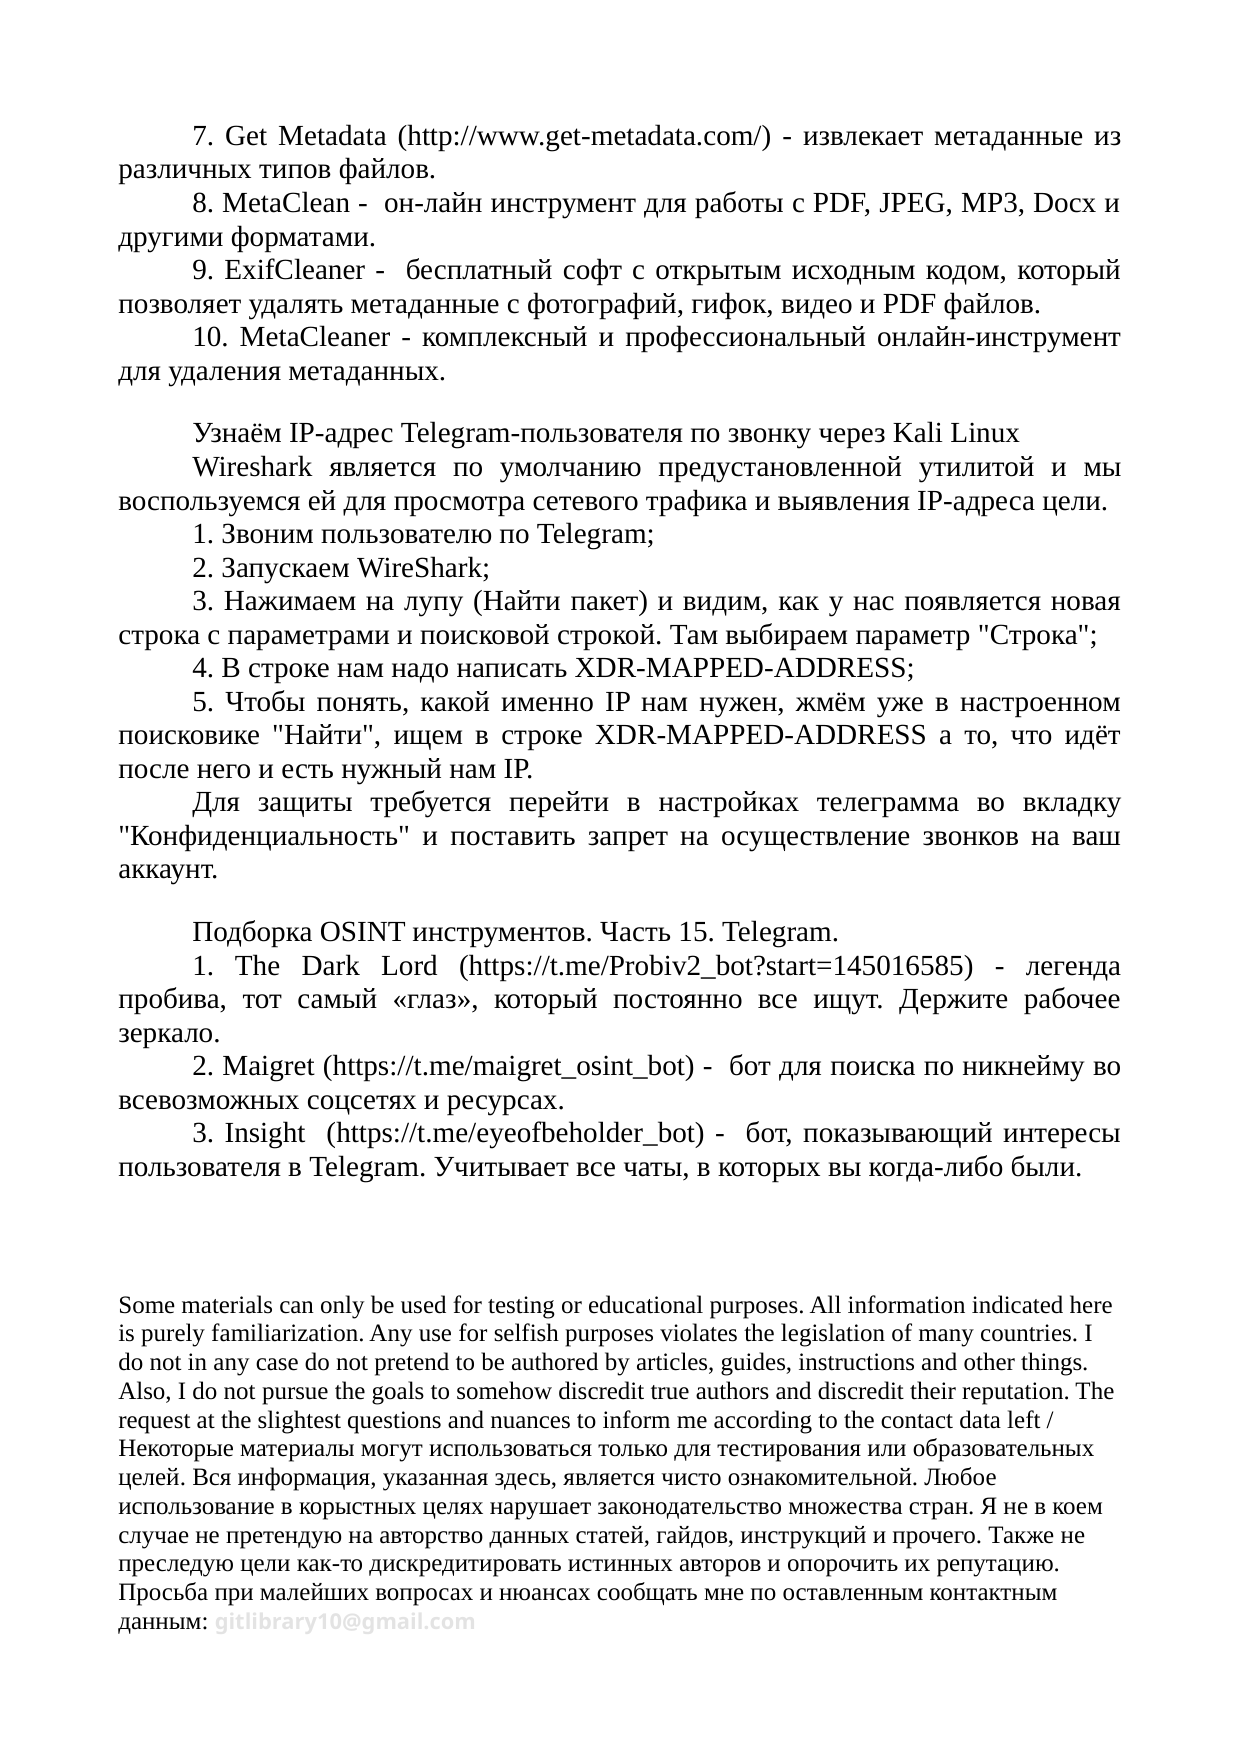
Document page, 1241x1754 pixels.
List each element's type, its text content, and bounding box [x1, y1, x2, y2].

text 7. Get Metadata (http://www.get-metadata.com/) - извлекает метаданные из различных типов файлов. [118, 118, 1122, 185]
text 3. Нажимаем на лупу (Найти пакет) и видим, как у нас появляется новая строка с параметрами и поисковой строкой. Там выбираем параметр "Строка"; [118, 583, 1122, 650]
text 4. В строке нам надо написать XDR-MAPPED-ADDRESS; [118, 650, 1122, 684]
text 1. Звоним пользователю по Telegram; [118, 516, 1122, 550]
text Подборка OSINT инструментов. Часть 15. Telegram. [118, 914, 1122, 948]
text Для защиты требуется перейти в настройках телеграмма во вкладку "Конфиденциальность" и поставить запрет на осуществление звонков на ваш аккаунт. [118, 784, 1122, 885]
text Wireshark является по умолчанию предустановленной утилитой и мы воспользуемся ей для просмотра сетевого трафика и выявления IP-адреса цели. [118, 449, 1122, 516]
text 1. The Dark Lord (https://t.me/Probiv2_bot?start=145016585) - легенда пробива, тот самый «глаз», который постоянно все ищут. Держите рабочее зеркало. [118, 948, 1122, 1048]
text 2. Maigret (https://t.me/maigret_osint_bot) - бот для поиска по никнейму во всевозможных соцсетях и ресурсах. [118, 1048, 1122, 1116]
text 2. Запускаем WireShark; [118, 550, 1122, 583]
text Узнаём IP-адрес Telegram-пользователя по звонку через Kali Linux [118, 416, 1122, 449]
text 8. MetaClean - он-лайн инструмент для работы с PDF, JPEG, MP3, Docx и другими форматами. [118, 185, 1122, 252]
text 5. Чтобы понять, какой именно IP нам нужен, жмём уже в настроенном поисковике "Найти", ищем в строке XDR-MAPPED-ADDRESS а то, что идёт после него и есть нужный нам IP. [118, 684, 1122, 784]
text 3. Insight (https://t.me/eyeofbeholder_bot) - бот, показывающий интересы пользователя в Telegram. Учитывает все чаты, в которых вы когда-либо были. [118, 1116, 1122, 1183]
text 10. MetaCleaner - комплексный и профессиональный онлайн-инструмент для удаления метаданных. [118, 319, 1122, 386]
text 9. ExifCleaner - бесплатный софт с открытым исходным кодом, который позволяет удалять метаданные с фотографий, гифок, видео и PDF файлов. [118, 252, 1122, 319]
